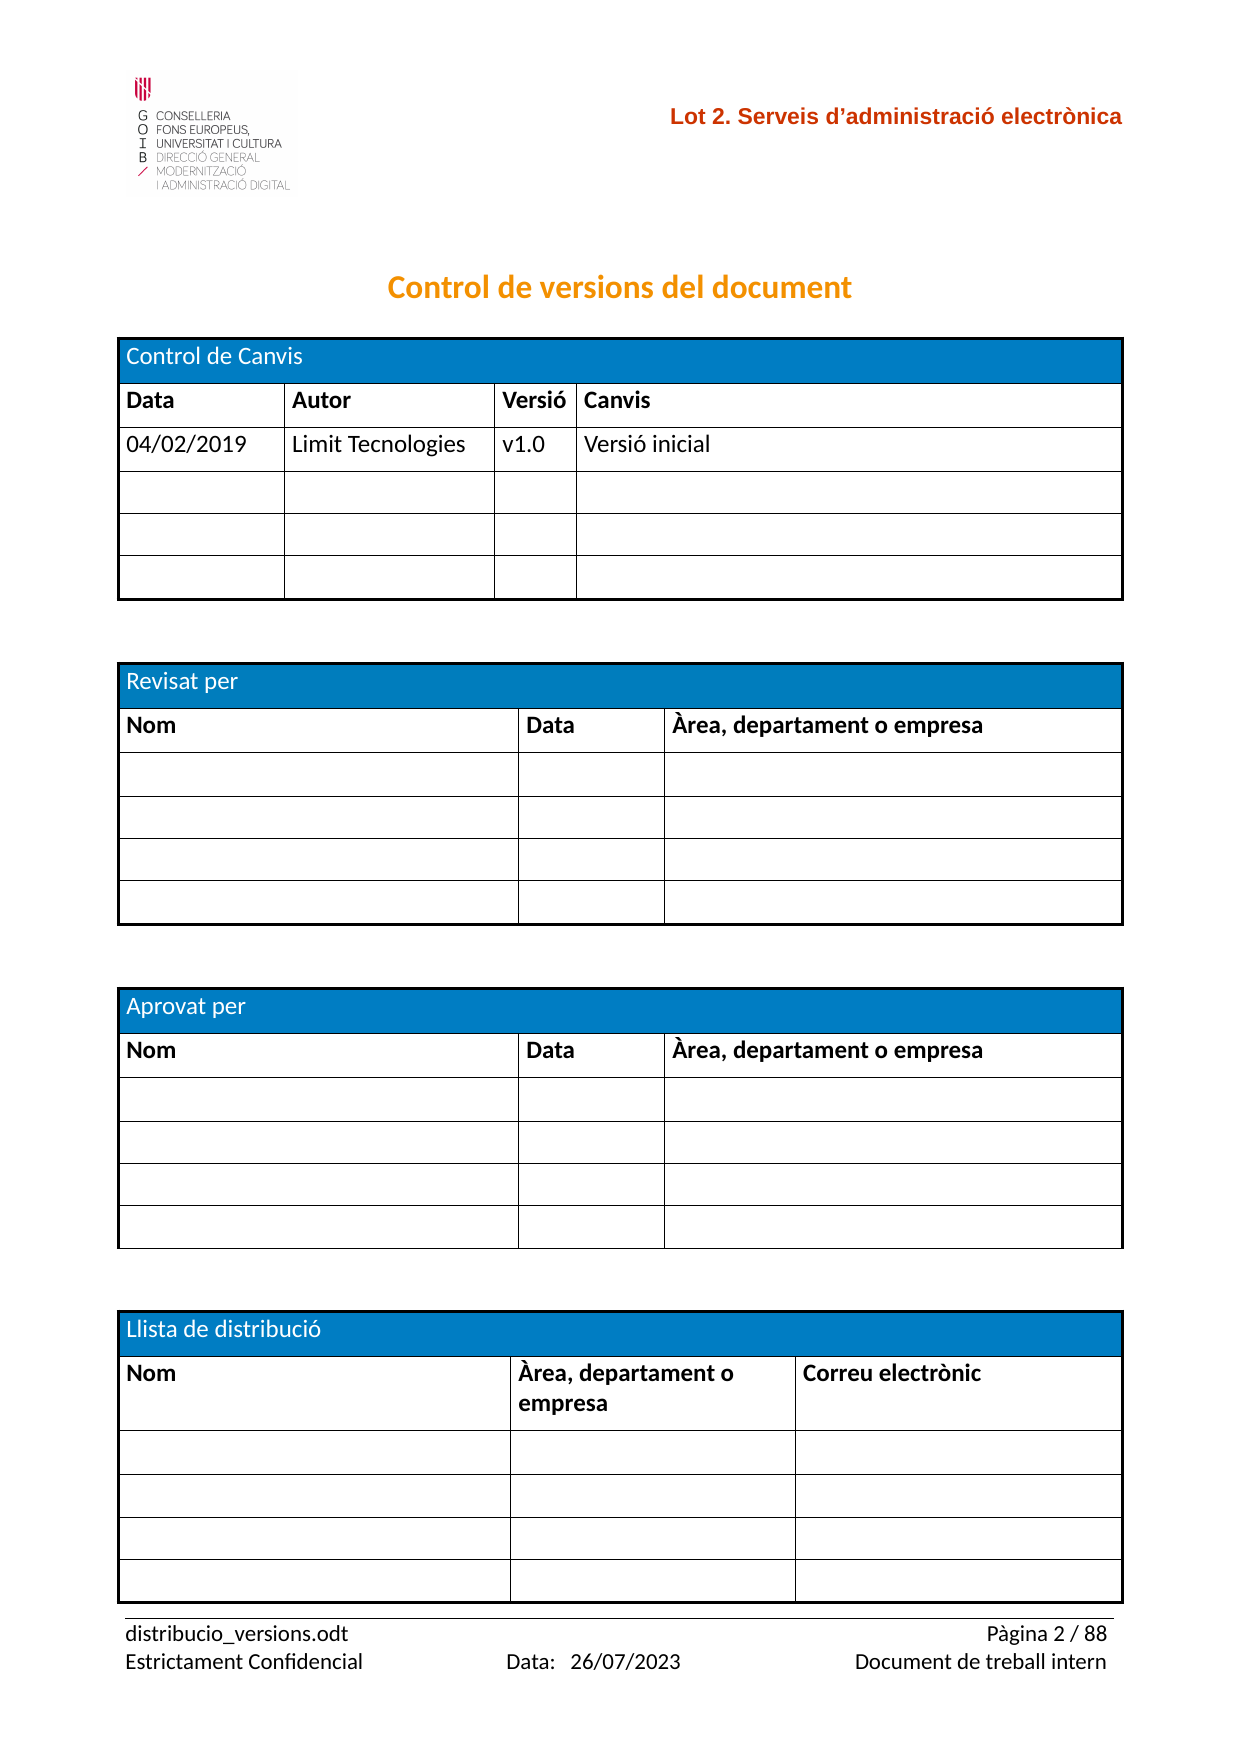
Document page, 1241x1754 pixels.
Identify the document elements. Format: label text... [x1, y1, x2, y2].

table_cell [285, 556, 494, 597]
table_cell [120, 556, 284, 597]
table_cell [120, 1164, 518, 1205]
table_cell [519, 1206, 664, 1247]
table_cell Data [120, 384, 284, 427]
table_cell Àrea, departament o empresa [665, 1034, 1121, 1077]
table_cell [120, 1431, 510, 1474]
subtitle Control de versions del document [118, 266, 1122, 307]
table_cell [796, 1518, 1121, 1559]
table_cell [120, 1122, 518, 1163]
table_cell [796, 1475, 1121, 1517]
table_cell Limit Tecnologies [285, 428, 494, 471]
table_cell [120, 514, 284, 555]
table_cell [120, 1475, 510, 1517]
table_cell Data [519, 1034, 664, 1077]
table_cell [519, 839, 664, 880]
table_cell Canvis [577, 384, 1121, 427]
table_cell [285, 514, 494, 555]
table_cell [120, 1518, 510, 1559]
table_cell Nom [120, 709, 518, 752]
table_cell 04/02/2019 [120, 428, 284, 471]
table_cell [796, 1560, 1121, 1601]
table_cell [577, 556, 1121, 597]
table_cell [495, 472, 576, 513]
table_cell [120, 1560, 510, 1601]
table_cell [120, 472, 284, 513]
table_cell [665, 1078, 1121, 1121]
table_cell [665, 1164, 1121, 1205]
table_cell [577, 514, 1121, 555]
table_cell [120, 1206, 518, 1247]
table_cell [796, 1431, 1121, 1474]
table_cell [665, 1206, 1121, 1247]
table_cell Àrea, departament o empresa [511, 1357, 795, 1430]
table_header Llista de distribució [120, 1313, 1121, 1356]
table_cell Correu electrònic [796, 1357, 1121, 1430]
table_cell [665, 839, 1121, 880]
table_cell [665, 753, 1121, 796]
table_header Control de Canvis [120, 340, 1121, 383]
table_cell [511, 1475, 795, 1517]
table_cell [577, 472, 1121, 513]
table_cell [120, 797, 518, 838]
table_cell [511, 1518, 795, 1559]
table_cell [120, 1078, 518, 1121]
table_cell Autor [285, 384, 494, 427]
table_header Revisat per [120, 665, 1121, 708]
table_cell [120, 839, 518, 880]
table_cell Versió inicial [577, 428, 1121, 471]
table_cell Versió [495, 384, 576, 427]
table_cell [519, 1164, 664, 1205]
table_cell [120, 753, 518, 796]
table_cell [665, 1122, 1121, 1163]
table_cell [511, 1560, 795, 1601]
table_cell Data [519, 709, 664, 752]
table_cell [519, 1122, 664, 1163]
table_header Aprovat per [120, 990, 1121, 1033]
table_cell [120, 881, 518, 922]
table_cell [665, 881, 1121, 922]
table_cell [519, 797, 664, 838]
table_cell [495, 556, 576, 597]
table_cell [519, 1078, 664, 1121]
table_cell Àrea, departament o empresa [665, 709, 1121, 752]
table_cell [511, 1431, 795, 1474]
table_cell Nom [120, 1357, 510, 1430]
table_cell [519, 881, 664, 922]
picture [126, 70, 299, 197]
table_cell [519, 753, 664, 796]
table_cell v1.0 [495, 428, 576, 471]
table_cell Nom [120, 1034, 518, 1077]
table_cell [495, 514, 576, 555]
table_cell [285, 472, 494, 513]
table_cell [665, 797, 1121, 838]
